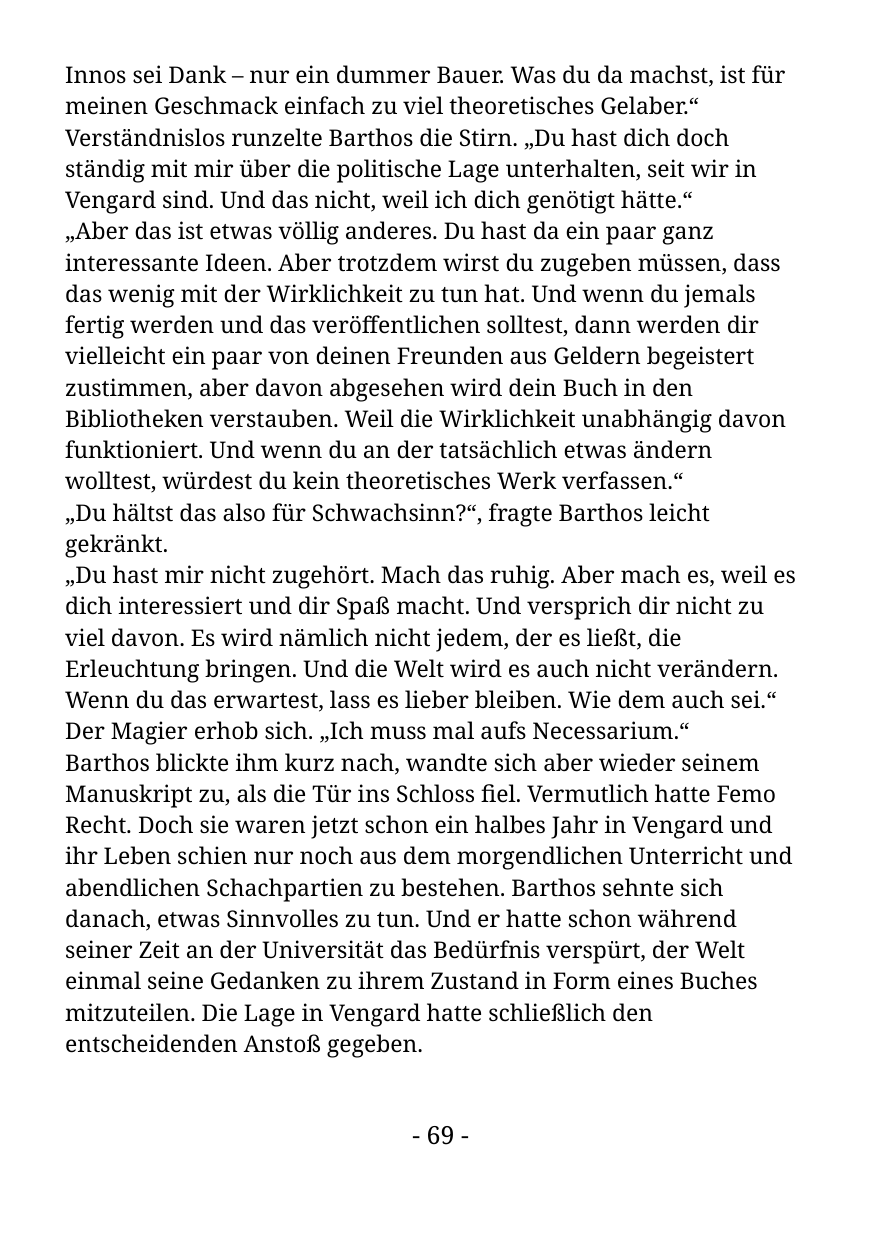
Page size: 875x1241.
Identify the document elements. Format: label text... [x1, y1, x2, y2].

text Innos sei Dank – nur ein dummer Bauer. Was du da machst, ist für meinen Geschmack einfach zu viel theoretisches Gelaber.“ Verständnislos runzelte Barthos die Stirn. „Du hast dich doch ständig mit mir über die politische Lage unterhalten, seit wir in Vengard sind. Und das nicht, weil ich dich genötigt hätte.“ „Aber das ist etwas völlig anderes. Du hast da ein paar ganz interessante Ideen. Aber trotzdem wirst du zugeben müssen, dass das wenig mit der Wirklichkeit zu tun hat. Und wenn du jemals fertig werden und das veröffentlichen solltest, dann werden dir vielleicht ein paar von deinen Freunden aus Geldern begeistert zustimmen, aber davon abgesehen wird dein Buch in den Bibliotheken verstauben. Weil die Wirklichkeit unabhängig davon funktioniert. Und wenn du an der tatsächlich etwas ändern wolltest, würdest du kein theoretisches Werk verfassen.“ „Du hältst das also für Schwachsinn?“, fragte Barthos leicht gekränkt. „Du hast mir nicht zugehört. Mach das ruhig. Aber mach es, weil es dich interessiert und dir Spaß macht. Und versprich dir nicht zu viel davon. Es wird nämlich nicht jedem, der es ließt, die Erleuchtung bringen. Und die Welt wird es auch nicht verändern. Wenn du das erwartest, lass es lieber bleiben. Wie dem auch sei.“ Der Magier erhob sich. „Ich muss mal aufs Necessarium.“ Barthos blickte ihm kurz nach, wandte sich aber wieder seinem Manuskript zu, als die Tür ins Schloss fiel. Vermutlich hatte Femo Recht. Doch sie waren jetzt schon ein halbes Jahr in Vengard und ihr Leben schien nur noch aus dem morgendlichen Unterricht und abendlichen Schachpartien zu bestehen. Barthos sehnte sich danach, etwas Sinnvolles zu tun. Und er hatte schon während seiner Zeit an der Universität das Bedürfnis verspürt, der Welt einmal seine Gedanken zu ihrem Zustand in Form eines Buches mitzuteilen. Die Lage in Vengard hatte schließlich den entscheidenden Anstoß gegeben. [65, 59, 809, 1059]
